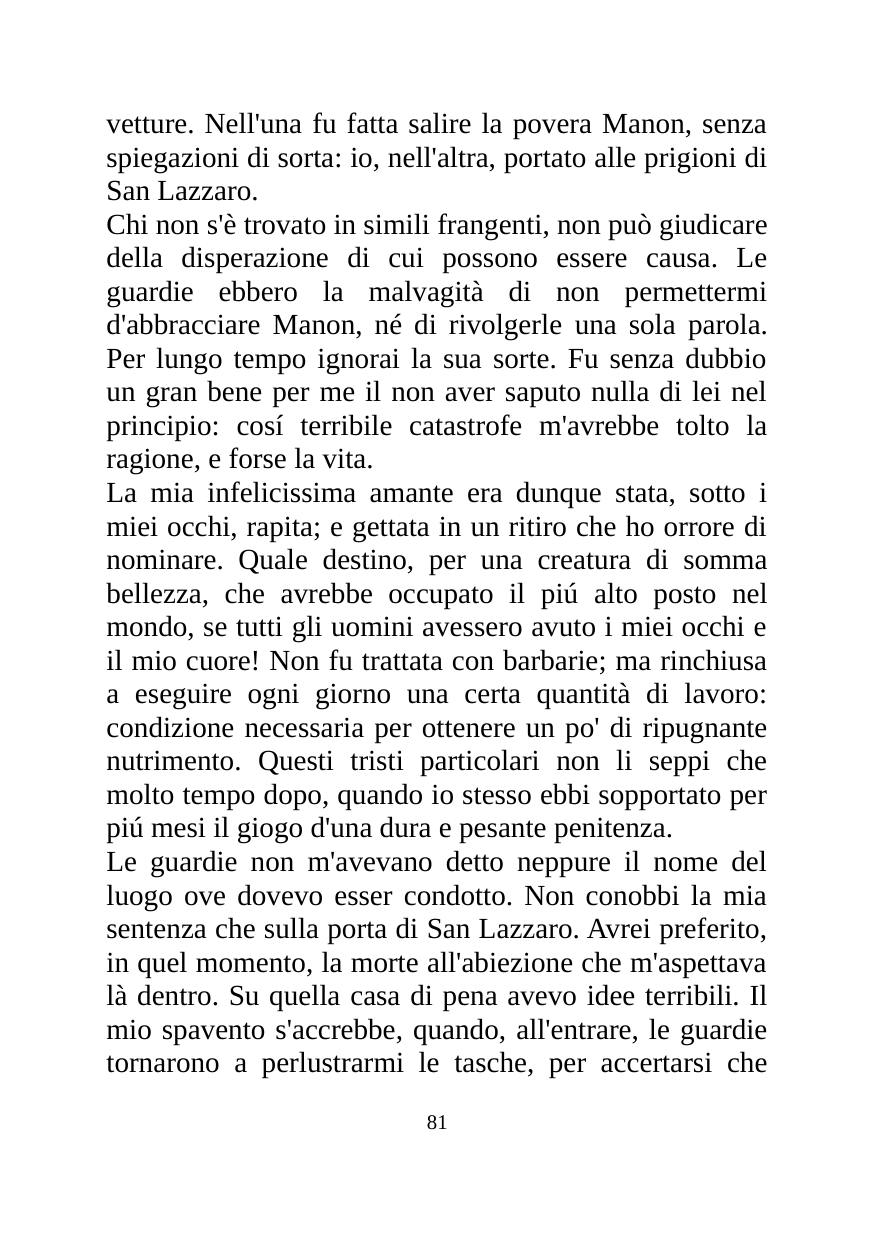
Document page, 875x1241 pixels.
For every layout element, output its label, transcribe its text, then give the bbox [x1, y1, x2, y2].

text Le guardie non m'avevano detto neppure il nome del luogo ove dovevo esser condotto. Non conobbi la mia sentenza che sulla porta di San Lazzaro. Avrei preferito, in quel momento, la morte all'abiezione che m'aspettava là dentro. Su quella casa di pena avevo idee terribili. Il mio spavento s'accrebbe, quando, all'entrare, le guardie tornarono a perlustrarmi le tasche, per accertarsi che [106, 844, 768, 1079]
text vetture. Nell'una fu fatta salire la povera Manon, senza spiegazioni di sorta: io, nell'altra, portato alle prigioni di San Lazzaro. [106, 106, 768, 207]
text Chi non s'è trovato in simili frangenti, non può giudicare della disperazione di cui possono essere causa. Le guardie ebbero la malvagità di non permettermi d'abbracciare Manon, né di rivolgerle una sola parola. Per lungo tempo ignorai la sua sorte. Fu senza dubbio un gran bene per me il non aver saputo nulla di lei nel principio: cosí terribile catastrofe m'avrebbe tolto la ragione, e forse la vita. [106, 207, 768, 475]
text La mia infelicissima amante era dunque stata, sotto i miei occhi, rapita; e gettata in un ritiro che ho orrore di nominare. Quale destino, per una creatura di somma bellezza, che avrebbe occupato il piú alto posto nel mondo, se tutti gli uomini avessero avuto i miei occhi e il mio cuore! Non fu trattata con barbarie; ma rinchiusa a eseguire ogni giorno una certa quantità di lavoro: condizione necessaria per ottenere un po' di ripugnante nutrimento. Questi tristi particolari non li seppi che molto tempo dopo, quando io stesso ebbi sopportato per piú mesi il giogo d'una dura e pesante penitenza. [106, 475, 768, 844]
